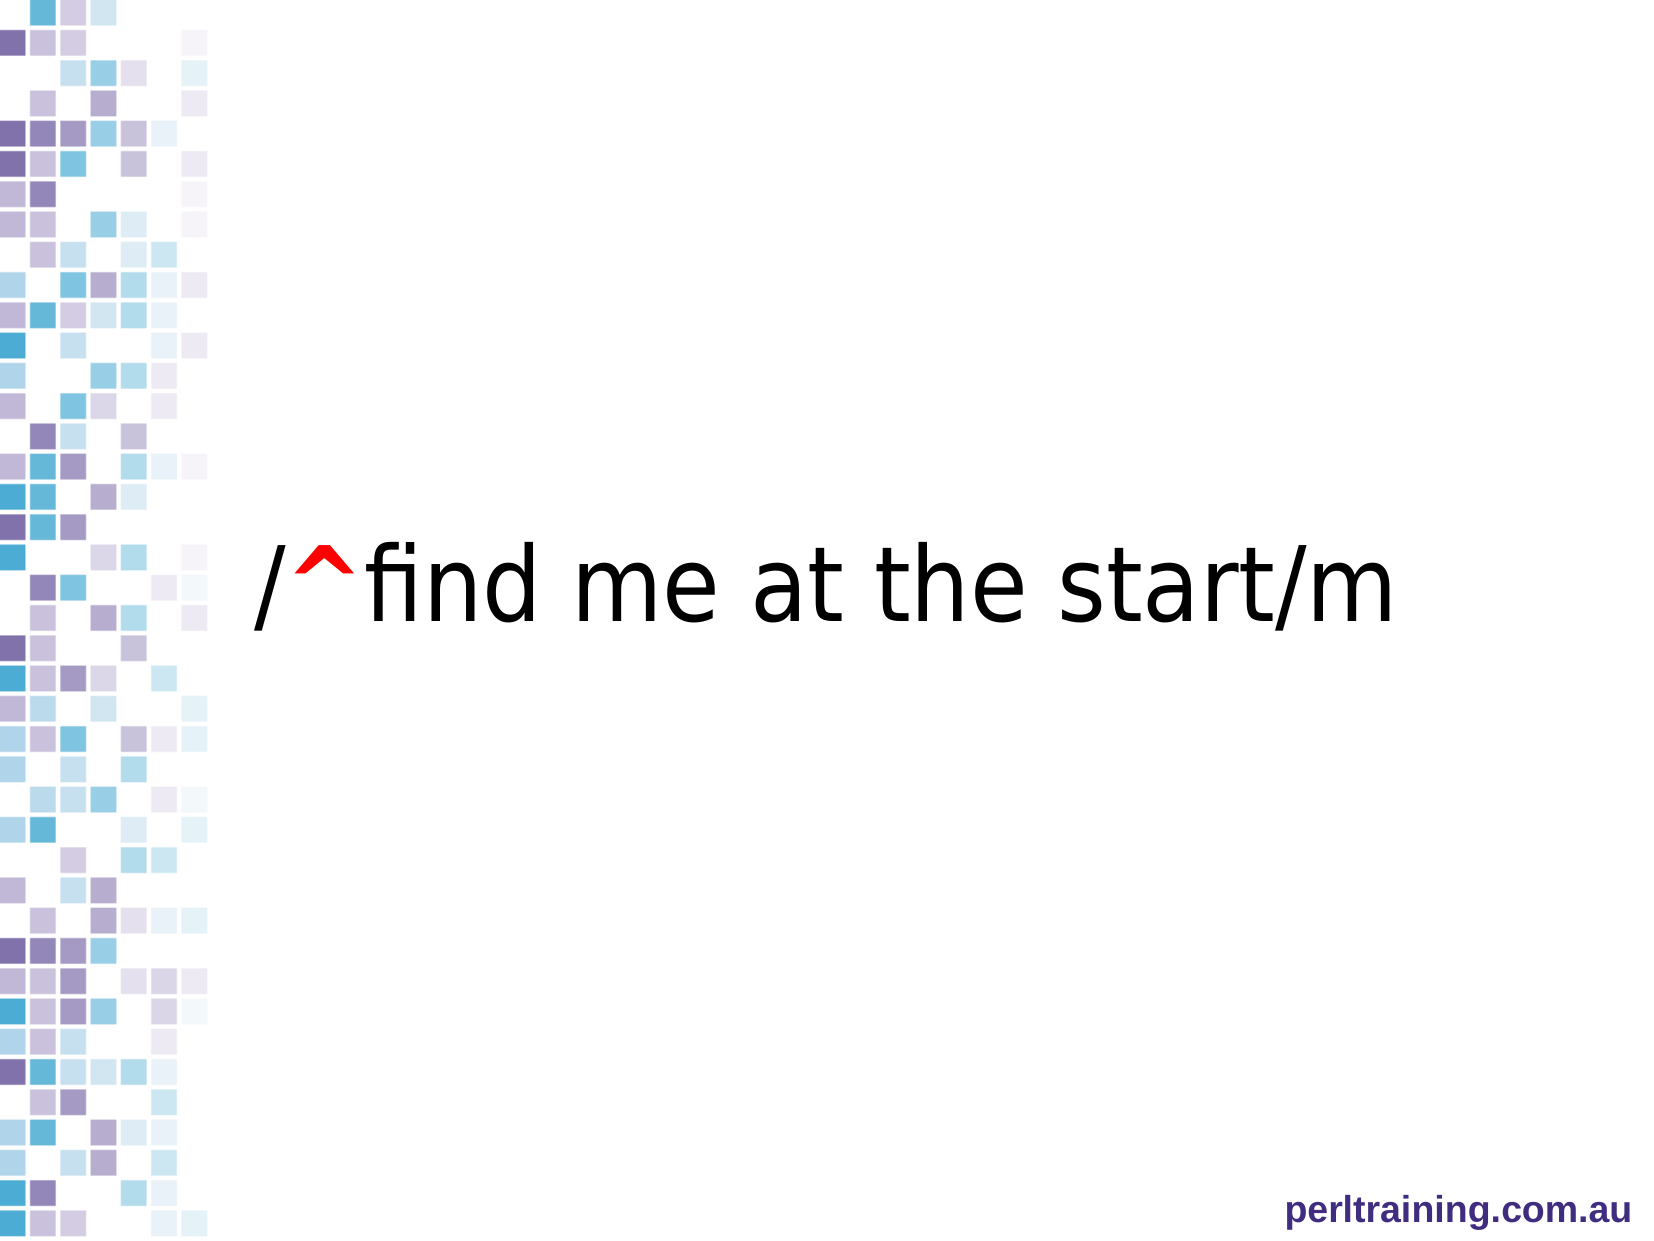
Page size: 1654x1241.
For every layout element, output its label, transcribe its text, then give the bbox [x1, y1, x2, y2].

picture [0, 0, 212, 1241]
title /^find me at the start/m [82, 49, 1571, 1123]
